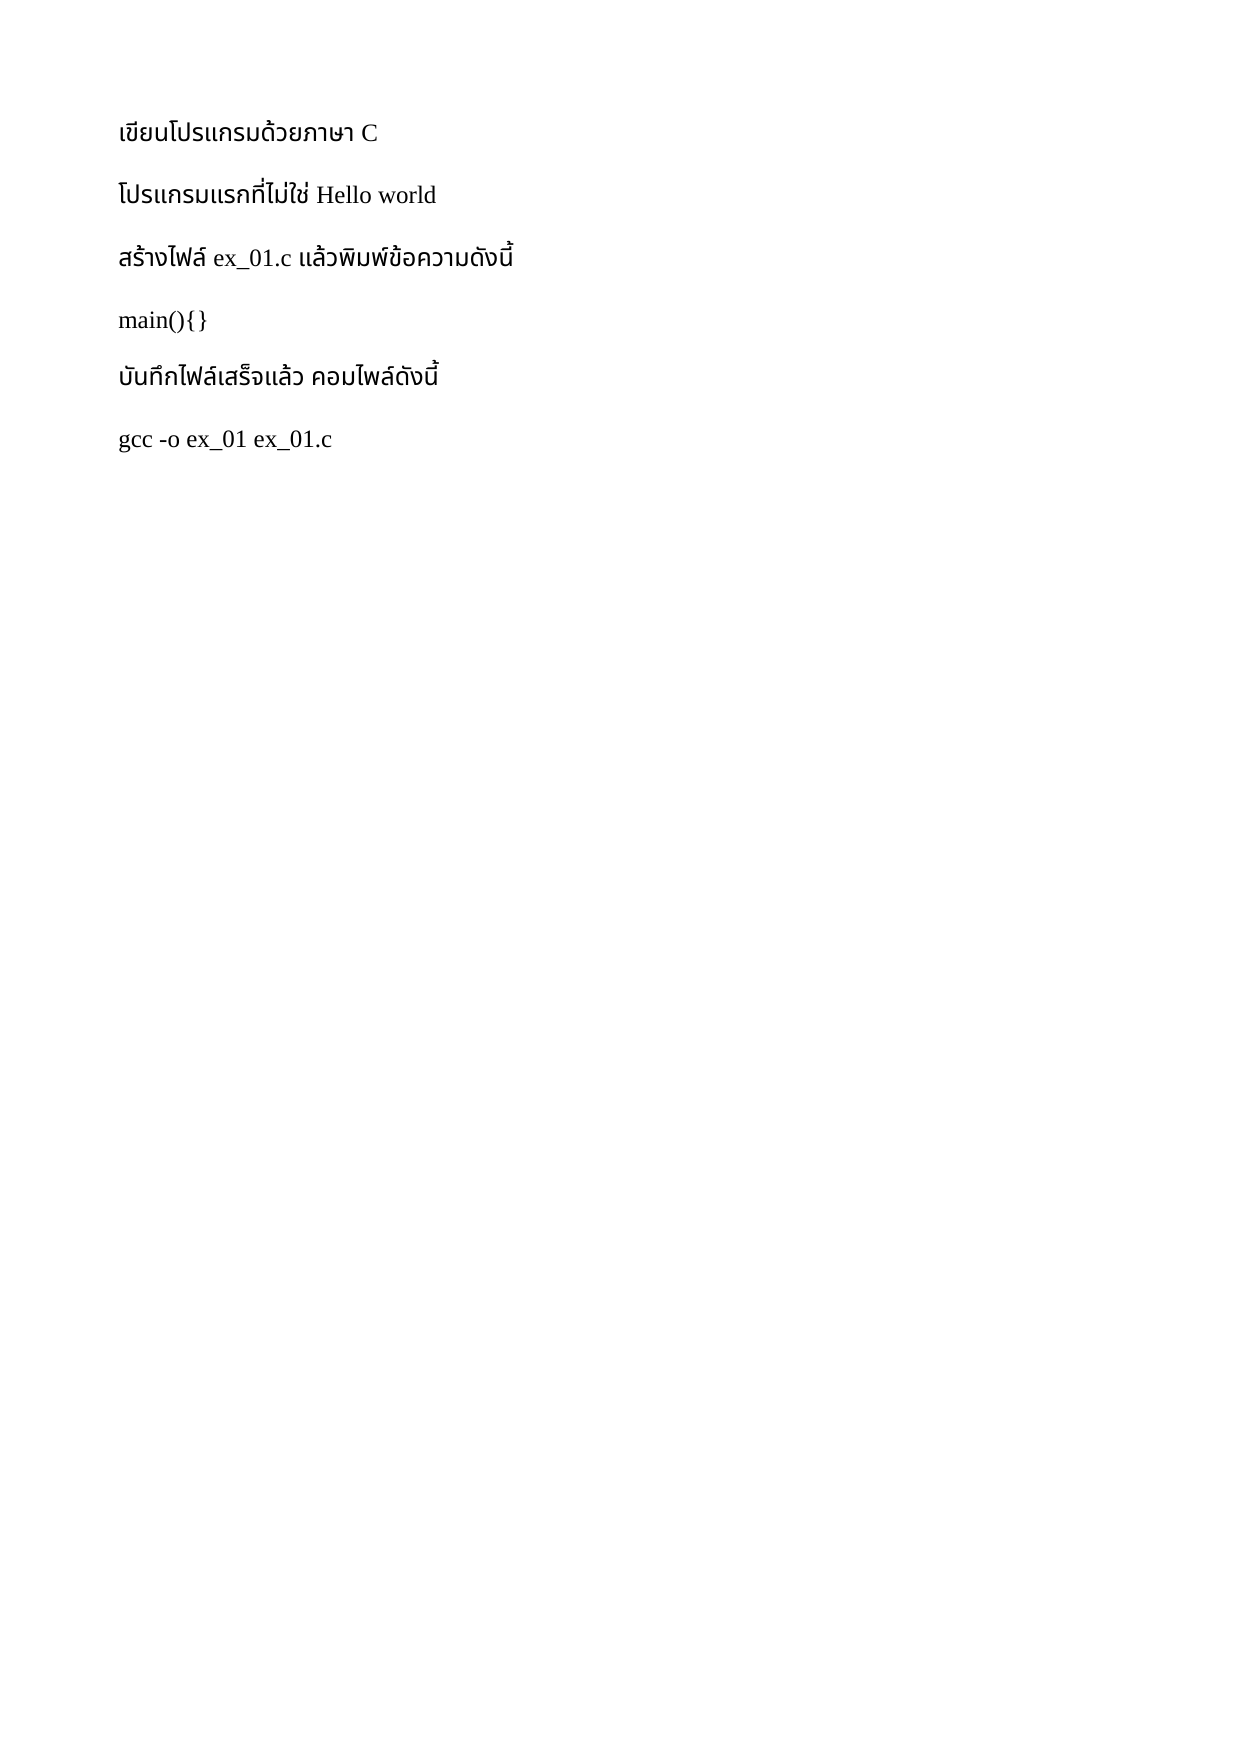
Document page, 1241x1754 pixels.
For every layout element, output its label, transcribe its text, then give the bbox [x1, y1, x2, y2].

text โปรแกรมแรกที่ไม่ใช่ Hello world [118, 180, 1122, 214]
text main(){} [118, 305, 1122, 334]
text สร้างไฟล์ ex_01.c แล้วพิมพ์ข้อความดังนี้ [118, 243, 1122, 276]
text บันทึกไฟล์เสร็จแล้ว คอมไพล์ดังนี้ [118, 362, 1122, 395]
text เขียนโปรแกรมด้วยภาษา C [118, 118, 1122, 152]
text gcc -o ex_01 ex_01.c [118, 424, 1122, 453]
